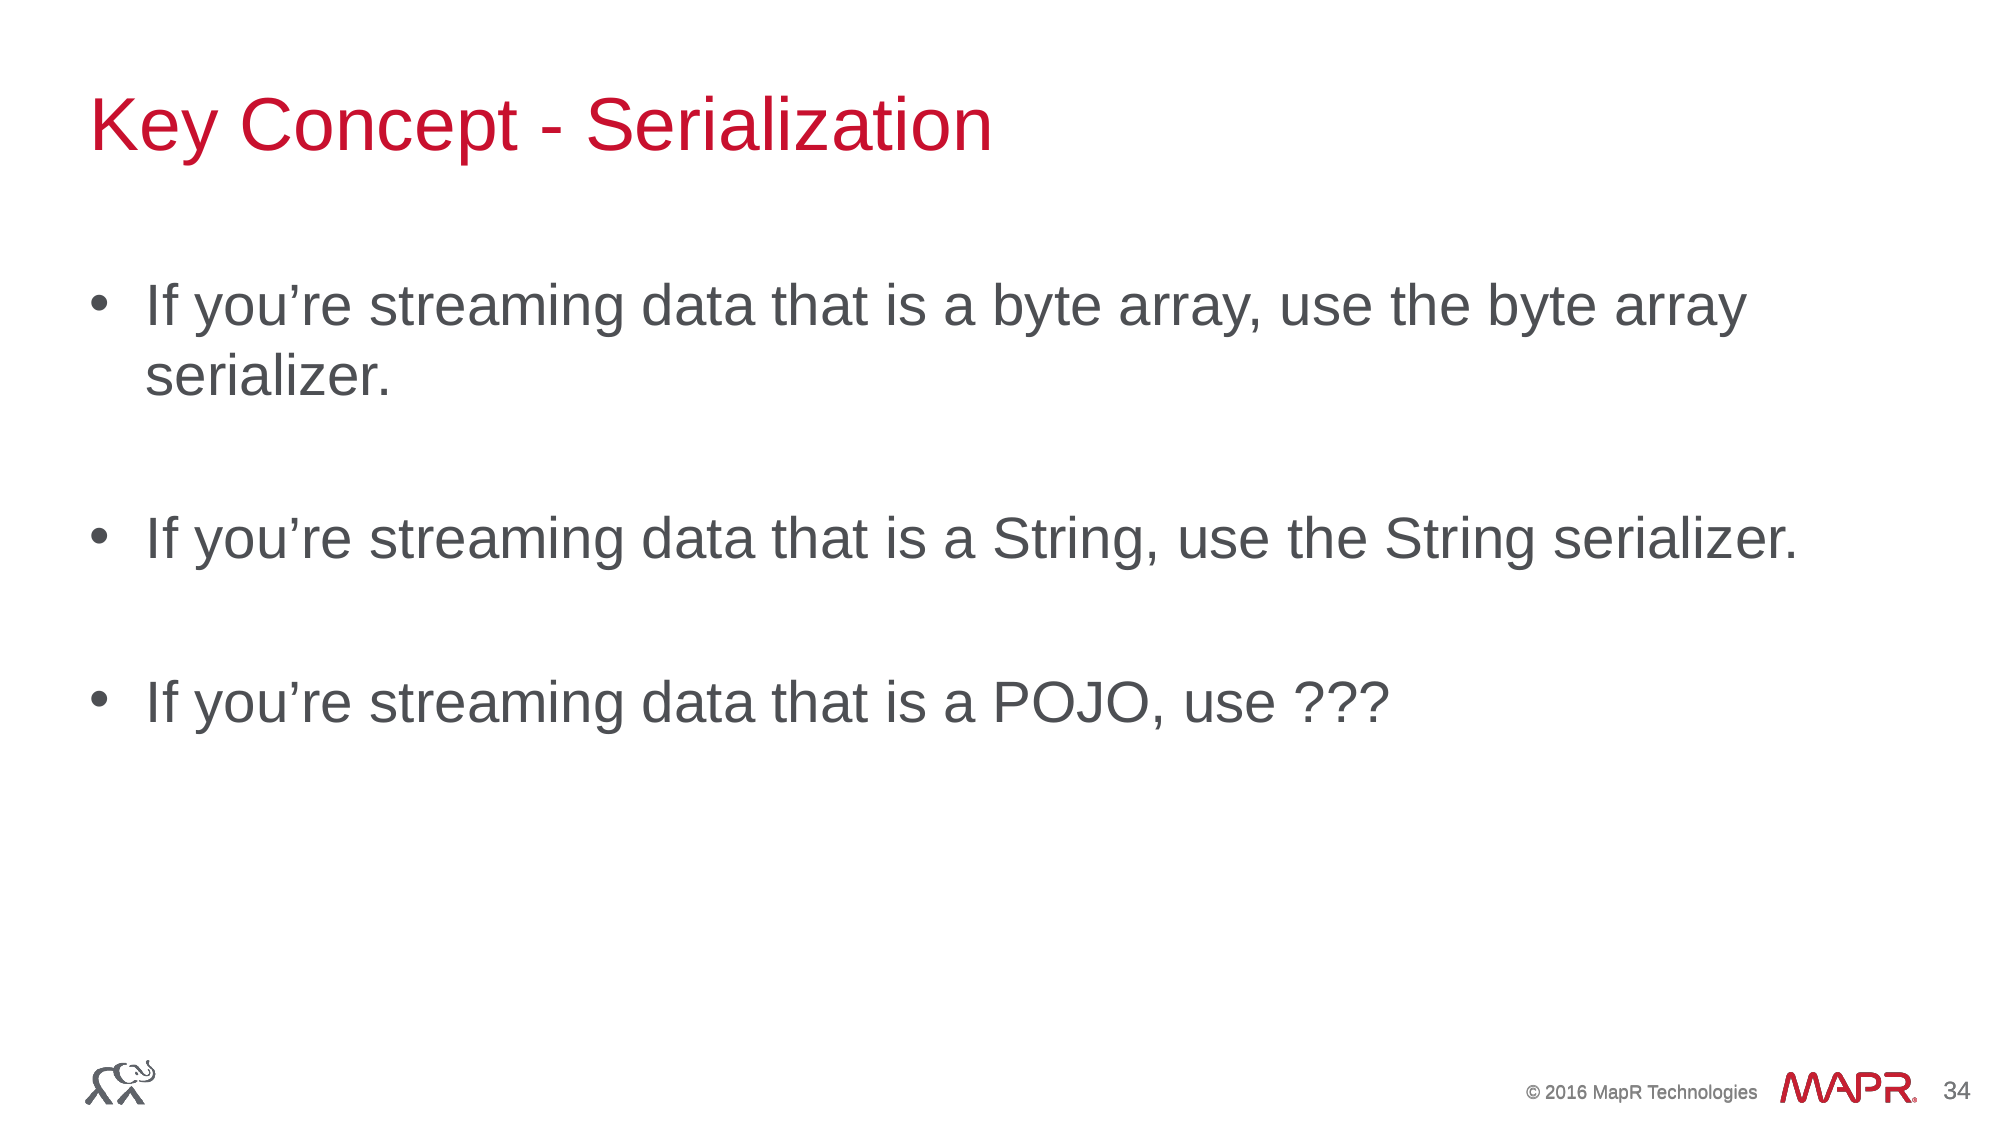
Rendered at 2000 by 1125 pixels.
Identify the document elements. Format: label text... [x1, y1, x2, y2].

title Key Concept - Serialization [69, 45, 1869, 197]
list If you’re streaming data that is a byte array, use the byte array serializer. If you’re streaming data that is a String, use the String serializer. If you’re streaming data that is a POJO, use ??? [69, 257, 1869, 1005]
picture [75, 1038, 167, 1125]
